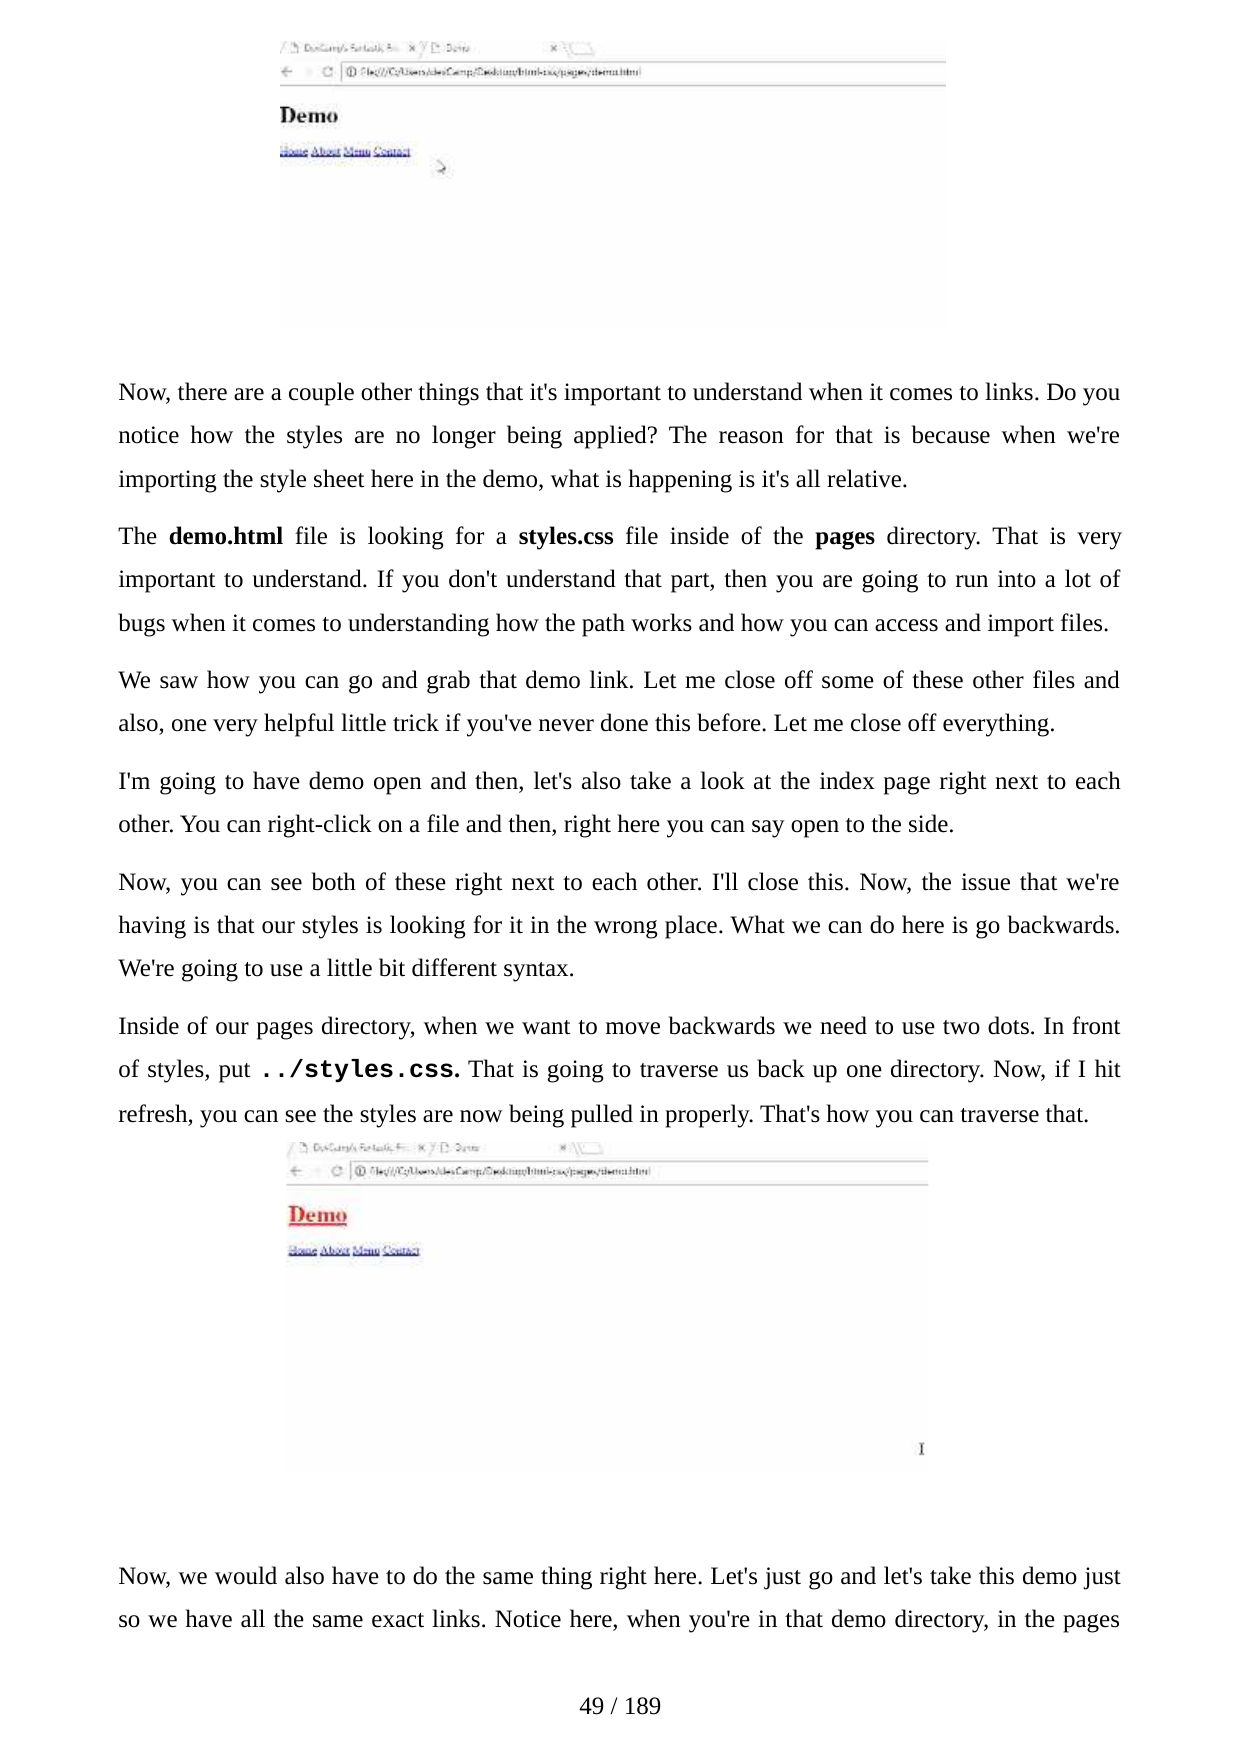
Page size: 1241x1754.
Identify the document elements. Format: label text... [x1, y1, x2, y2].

picture [286, 1142, 929, 1471]
text We saw how you can go and grab that demo link. Let me close off some of these other files and also, one very helpful little trick if you've never done this before. Let me close off everything. [118, 665, 1122, 737]
text Inside of our pages directory, when we want to move backwards we need to use two dots. In front of styles, put ../styles.css. That is going to traverse us back up one directory. Now, if I hit refresh, you can see the styles are now being pulled in properly. That's how you can traverse that. [118, 1011, 1122, 1128]
text Now, we would also have to do the same thing right here. Let's just go and let's take this demo just so we have all the same exact links. Notice here, when you're in that demo directory, in the pages [118, 1561, 1122, 1633]
text Now, there are a couple other things that it's important to understand when it comes to links. Do you notice how the styles are no longer being applied? The reason for that is because when we're importing the style sheet here in the demo, what is happening is it's all relative. [118, 377, 1122, 492]
text Now, you can see both of these right next to each other. I'll close this. Now, the issue that we're having is that our styles is looking for it in the wrong place. What we can do here is go backwards. We're going to use a little bit different syntax. [118, 867, 1122, 982]
text I'm going to have demo open and then, let's also take a look at the index page right next to each other. You can right-click on a file and then, right here you can say open to the side. [118, 766, 1122, 838]
text The demo.html file is looking for a styles.css file inside of the pages directory. That is very important to understand. If you don't understand that part, then you are going to run into a lot of bugs when it comes to understanding how the path works and how you can access and import files. [118, 521, 1122, 636]
picture [280, 41, 946, 327]
